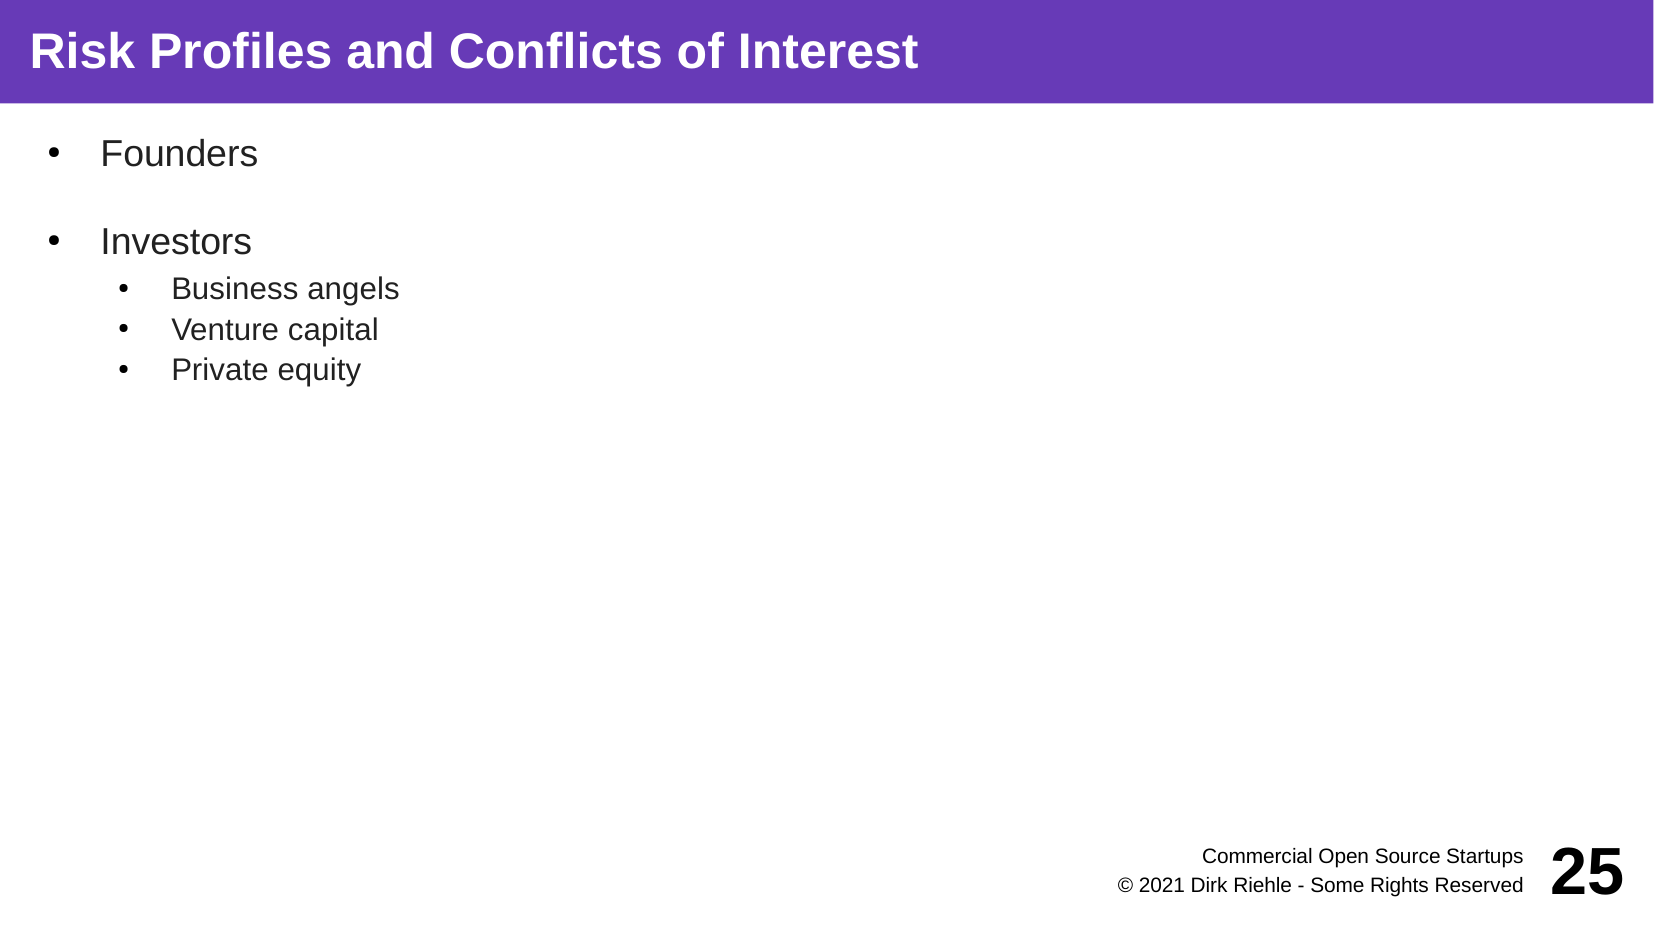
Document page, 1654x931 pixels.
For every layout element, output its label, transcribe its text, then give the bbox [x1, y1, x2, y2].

title Risk Profiles and Conflicts of Interest [0, 0, 1654, 104]
list Founders Investors Business angels Venture capital Private equity [29, 132, 1625, 813]
